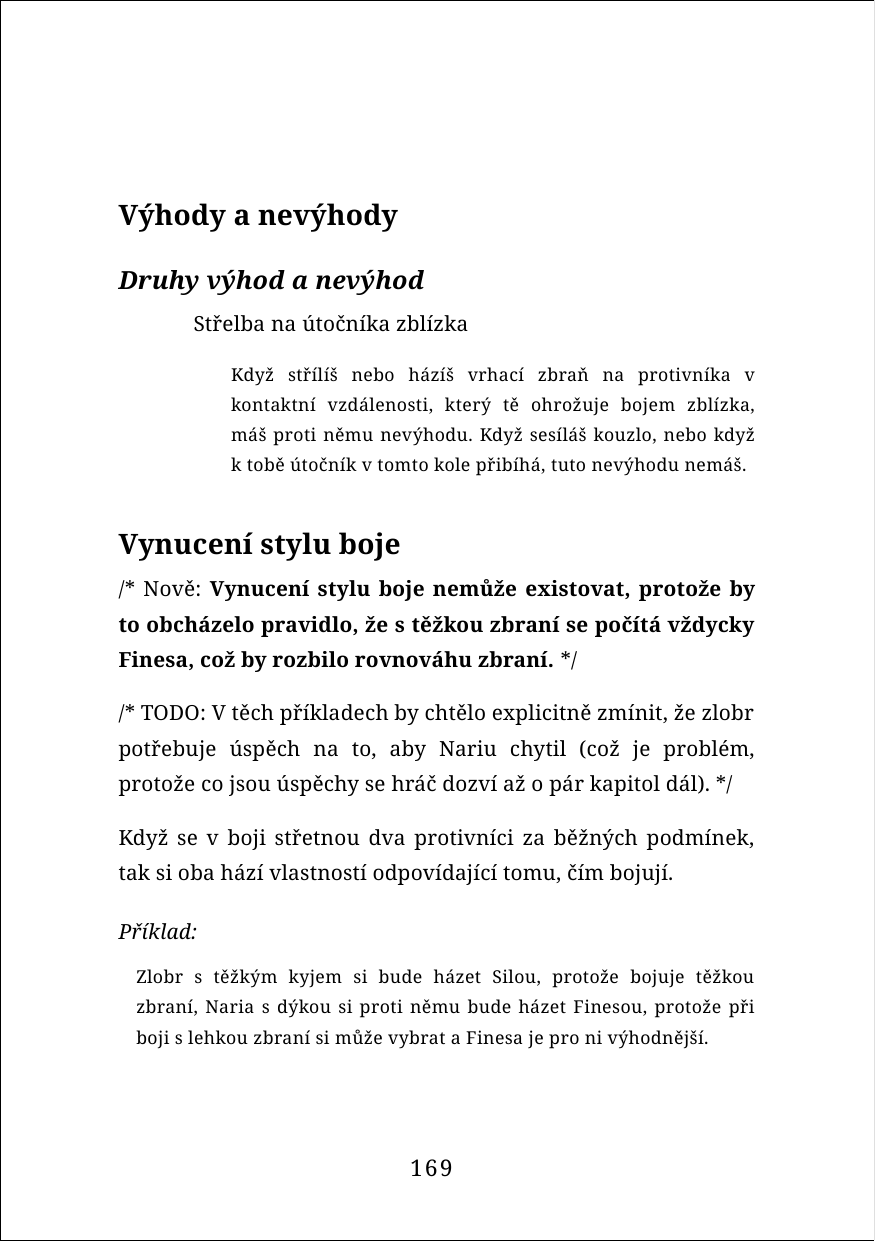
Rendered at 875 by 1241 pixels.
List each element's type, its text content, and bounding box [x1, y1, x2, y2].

text Příklad: [118, 917, 756, 946]
subtitle Vynucení stylu boje [118, 524, 756, 562]
subtitle Výhody a nevýhody [118, 195, 756, 233]
list Když střílíš nebo házíš vrhací zbraň na protivníka v kontaktní vzdálenosti, který tě ohrožuje bojem zblízka, máš proti němu nevýhodu. Když sesíláš kouzlo, nebo když k tobě útočník v tomto kole přibíhá, tuto nevýhodu nemáš. [193, 362, 756, 477]
list Střelba na útočníka zblízka [156, 309, 756, 337]
text Zlobr s těžkým kyjem si bude házet Silou, protože bojuje těžkou zbraní, Naria s dýkou si proti němu bude házet Finesou, protože při boji s lehkou zbraní si může vybrat a Finesa je pro ni výhodnější. [136, 965, 756, 1049]
text Když se v boji střetnou dva protivníci za běžných podmínek, tak si oba hází vlastností odpovídající tomu, čím bojují. [118, 823, 756, 887]
text /* TODO: V těch příkladech by chtělo explicitně zmínit, že zlobr potřebuje úspěch na to, aby Nariu chytil (což je problém, protože co jsou úspěchy se hráč dozví až o pár kapitol dál). */ [118, 698, 756, 798]
subtitle Druhy výhod a nevýhod [118, 263, 756, 297]
text /* Nově: Vynucení stylu boje nemůže existovat, protože by to obcházelo pravidlo, že s těžkou zbraní se počítá vždycky Finesa, což by rozbilo rovnováhu zbraní. */ [118, 574, 756, 674]
